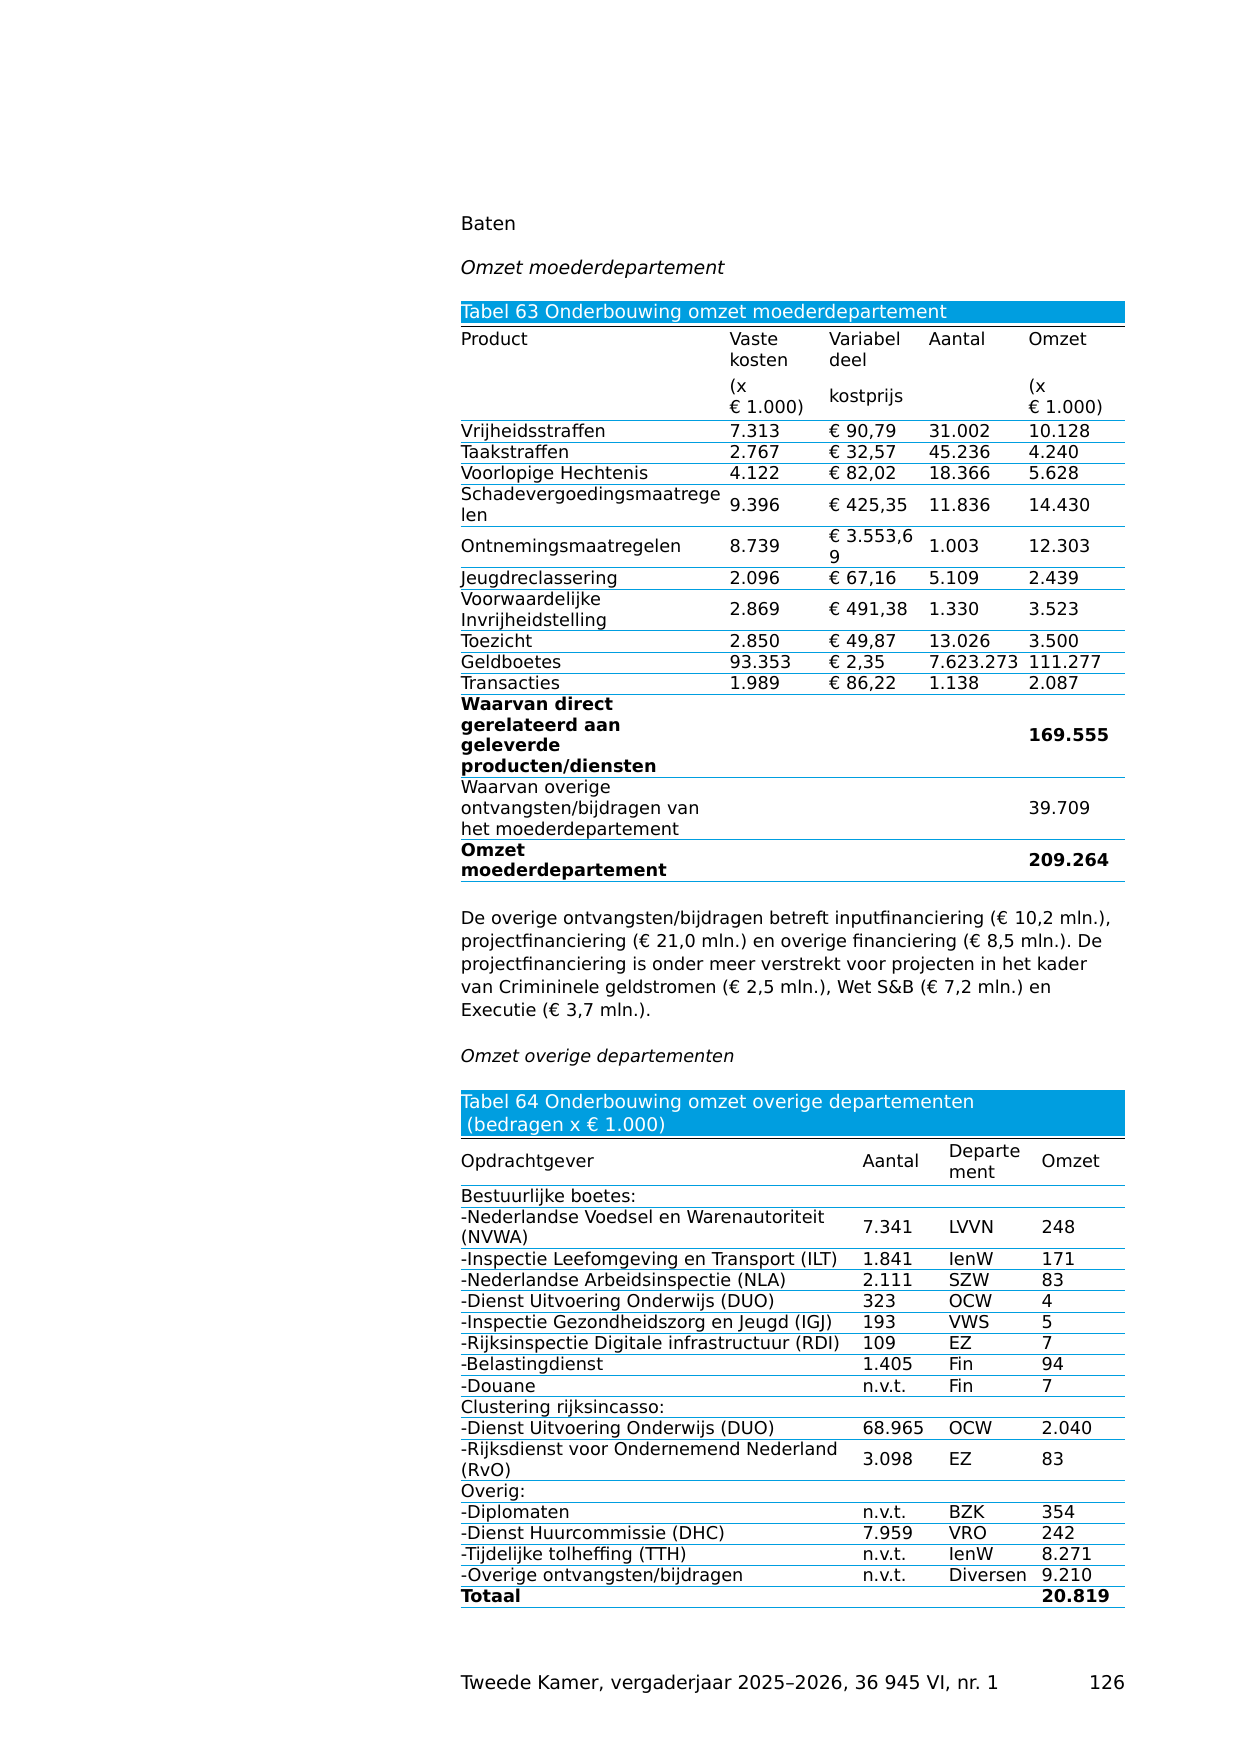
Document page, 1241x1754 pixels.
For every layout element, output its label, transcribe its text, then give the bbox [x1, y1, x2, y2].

table_cell [926, 840, 1025, 881]
table_cell VRO [946, 1524, 1038, 1544]
table_cell Totaal [461, 1587, 859, 1607]
table_cell 1.138 [926, 674, 1025, 694]
table_cell Voorlopige Hechtenis [461, 464, 726, 484]
table_cell -Nederlandse Arbeidsinspectie (NLA) [461, 1270, 859, 1290]
table_cell Variabel deel [826, 327, 926, 373]
table_cell -Dienst Uitvoering Onderwijs (DUO) [461, 1418, 859, 1438]
table_cell 2.767 [726, 443, 826, 463]
table_cell 2.869 [726, 590, 826, 630]
table_cell 2.040 [1039, 1418, 1125, 1438]
table_cell 3.500 [1025, 631, 1125, 651]
table_cell 1.989 [726, 674, 826, 694]
table_cell 83 [1039, 1270, 1125, 1290]
table_cell € 82,02 [826, 464, 926, 484]
table_cell Waarvan direct gerelateerd aan geleverde producten/diensten [461, 695, 726, 777]
table_cell 193 [859, 1313, 946, 1333]
table_cell [726, 778, 826, 839]
table_cell 323 [859, 1291, 946, 1312]
table_cell 1.841 [859, 1249, 946, 1269]
table_cell 31.002 [926, 421, 1025, 441]
table_cell -Overige ontvangsten/bijdragen [461, 1566, 859, 1586]
table_cell 7.959 [859, 1524, 946, 1544]
table_cell [926, 778, 1025, 839]
table_cell Fin [946, 1355, 1038, 1375]
table_cell € 2,35 [826, 653, 926, 672]
table_cell Omzet [1039, 1139, 1125, 1185]
table_cell Aantal [859, 1139, 946, 1185]
title Baten [461, 213, 1125, 257]
table_cell 39.709 [1025, 778, 1125, 839]
table_cell SZW [946, 1270, 1038, 1290]
table_cell -Inspectie Gezondheidszorg en Jeugd (IGJ) [461, 1313, 859, 1333]
table_cell [826, 695, 926, 777]
table_cell 18.366 [926, 464, 1025, 484]
table_cell 13.026 [926, 631, 1025, 651]
table_cell 8.271 [1039, 1545, 1125, 1565]
table_cell 1.003 [926, 527, 1025, 567]
table_cell 354 [1039, 1503, 1125, 1522]
table_cell [826, 840, 926, 881]
table_cell 171 [1039, 1249, 1125, 1269]
table_cell 93.353 [726, 653, 826, 672]
table_cell 45.236 [926, 443, 1025, 463]
table_cell 7.623.273 [926, 653, 1025, 672]
table_cell [1039, 1481, 1125, 1501]
table_cell -Nederlandse Voedsel en Warenautoriteit (NVWA) [461, 1208, 859, 1248]
table_cell [859, 1587, 946, 1607]
table_cell 248 [1039, 1208, 1125, 1248]
table_cell 111.277 [1025, 653, 1125, 672]
text De overige ontvangsten/bijdragen betreft inputfinanciering (€ 10,2 mln.), projectfinanciering (€ 21,0 mln.) en overige financiering (€ 8,5 mln.). De projectfinanciering is onder meer verstrekt voor projecten in het kader van Crimininele geldstromen (€ 2,5 mln.), Wet S&B (€ 7,2 mln.) en Executie (€ 3,7 mln.). [461, 906, 1125, 1021]
table_cell € 425,35 [826, 485, 926, 526]
table_cell 209.264 [1025, 840, 1125, 881]
table_cell 20.819 [1039, 1587, 1125, 1607]
table_cell -Rijksinspectie Digitale infrastructuur (RDI) [461, 1334, 859, 1354]
table_cell [461, 373, 726, 420]
table_cell Schadevergoedingsmaatregelen [461, 485, 726, 526]
table_cell Geldboetes [461, 653, 726, 672]
table_cell IenW [946, 1545, 1038, 1565]
table_cell 4.122 [726, 464, 826, 484]
table_cell 4 [1039, 1291, 1125, 1312]
table_cell 3.523 [1025, 590, 1125, 630]
table_cell [946, 1186, 1038, 1206]
table_cell Jeugdreclassering [461, 568, 726, 588]
table_cell -Inspectie Leefomgeving en Transport (ILT) [461, 1249, 859, 1269]
table_cell 2.111 [859, 1270, 946, 1290]
table_cell Fin [946, 1376, 1038, 1396]
table_cell 14.430 [1025, 485, 1125, 526]
table_cell LVVN [946, 1208, 1038, 1248]
table_cell [859, 1186, 946, 1206]
table_cell Vaste kosten [726, 327, 826, 373]
table_cell Waarvan overige ontvangsten/bijdragen van het moederdepartement [461, 778, 726, 839]
table_cell Taakstraffen [461, 443, 726, 463]
table_cell 5 [1039, 1313, 1125, 1333]
table_cell 2.439 [1025, 568, 1125, 588]
table_cell 11.836 [926, 485, 1025, 526]
table_cell 1.330 [926, 590, 1025, 630]
table_cell 83 [1039, 1440, 1125, 1480]
text Omzet overige departementen [461, 1044, 1125, 1067]
table_cell [946, 1587, 1038, 1607]
table_cell € 491,38 [826, 590, 926, 630]
table_cell Departement [946, 1139, 1038, 1185]
table_cell [826, 778, 926, 839]
table_cell Product [461, 327, 726, 373]
table_cell [926, 373, 1025, 420]
table_cell n.v.t. [859, 1566, 946, 1586]
table_cell EZ [946, 1440, 1038, 1480]
table_cell VWS [946, 1313, 1038, 1333]
table_cell -Diplomaten [461, 1503, 859, 1522]
table_cell n.v.t. [859, 1545, 946, 1565]
table_cell 68.965 [859, 1418, 946, 1438]
table_cell [726, 840, 826, 881]
table_cell -Belastingdienst [461, 1355, 859, 1375]
table_cell 109 [859, 1334, 946, 1354]
table_cell 169.555 [1025, 695, 1125, 777]
table_cell -Dienst Huurcommissie (DHC) [461, 1524, 859, 1544]
table_cell 9.210 [1039, 1566, 1125, 1586]
table_cell 12.303 [1025, 527, 1125, 567]
table_cell 7 [1039, 1334, 1125, 1354]
table_cell Overig: [461, 1481, 859, 1501]
table_cell -Tijdelijke tolheffing (TTH) [461, 1545, 859, 1565]
table_cell 7.313 [726, 421, 826, 441]
table_cell 8.739 [726, 527, 826, 567]
table_cell 7 [1039, 1376, 1125, 1396]
table_cell 5.109 [926, 568, 1025, 588]
table_cell kostprijs [826, 373, 926, 420]
table_cell (x € 1.000) [1025, 373, 1125, 420]
table_cell [946, 1397, 1038, 1417]
table_cell 9.396 [726, 485, 826, 526]
table_cell -Douane [461, 1376, 859, 1396]
table_cell [946, 1481, 1038, 1501]
table_cell Clustering rijksincasso: [461, 1397, 859, 1417]
table_cell € 67,16 [826, 568, 926, 588]
table_cell Diversen [946, 1566, 1038, 1586]
table_cell -Rijksdienst voor Ondernemend Nederland (RvO) [461, 1440, 859, 1480]
text Omzet moederdepartement [461, 257, 1125, 301]
table_cell IenW [946, 1249, 1038, 1269]
table_cell Bestuurlijke boetes: [461, 1186, 859, 1206]
table_cell Opdrachtgever [461, 1139, 859, 1185]
table_cell Toezicht [461, 631, 726, 651]
table_cell 2.087 [1025, 674, 1125, 694]
table_cell EZ [946, 1334, 1038, 1354]
table_cell [1039, 1186, 1125, 1206]
table_cell Transacties [461, 674, 726, 694]
table_cell -Dienst Uitvoering Onderwijs (DUO) [461, 1291, 859, 1312]
table_cell Aantal [926, 327, 1025, 373]
table_cell € 32,57 [826, 443, 926, 463]
table_cell OCW [946, 1291, 1038, 1312]
table_cell n.v.t. [859, 1503, 946, 1522]
table_cell 7.341 [859, 1208, 946, 1248]
table_cell € 90,79 [826, 421, 926, 441]
table_cell 1.405 [859, 1355, 946, 1375]
table_cell [859, 1397, 946, 1417]
table_cell € 3.553,69 [826, 527, 926, 567]
table_cell n.v.t. [859, 1376, 946, 1396]
table_cell 10.128 [1025, 421, 1125, 441]
table_cell 94 [1039, 1355, 1125, 1375]
table_cell Omzet [1025, 327, 1125, 373]
table_cell Voorwaardelijke Invrijheidstelling [461, 590, 726, 630]
table_cell € 49,87 [826, 631, 926, 651]
table_cell 4.240 [1025, 443, 1125, 463]
table_cell Vrijheidsstraffen [461, 421, 726, 441]
table_cell [926, 695, 1025, 777]
table_cell [859, 1481, 946, 1501]
table_cell 3.098 [859, 1440, 946, 1480]
table_cell € 86,22 [826, 674, 926, 694]
table_cell (x € 1.000) [726, 373, 826, 420]
table_cell BZK [946, 1503, 1038, 1522]
table_cell 5.628 [1025, 464, 1125, 484]
table_cell OCW [946, 1418, 1038, 1438]
table_cell 242 [1039, 1524, 1125, 1544]
table_cell [726, 695, 826, 777]
table_cell Ontnemingsmaatregelen [461, 527, 726, 567]
table_cell [1039, 1397, 1125, 1417]
table_cell Omzet moederdepartement [461, 840, 726, 881]
table_cell 2.096 [726, 568, 826, 588]
table_cell 2.850 [726, 631, 826, 651]
